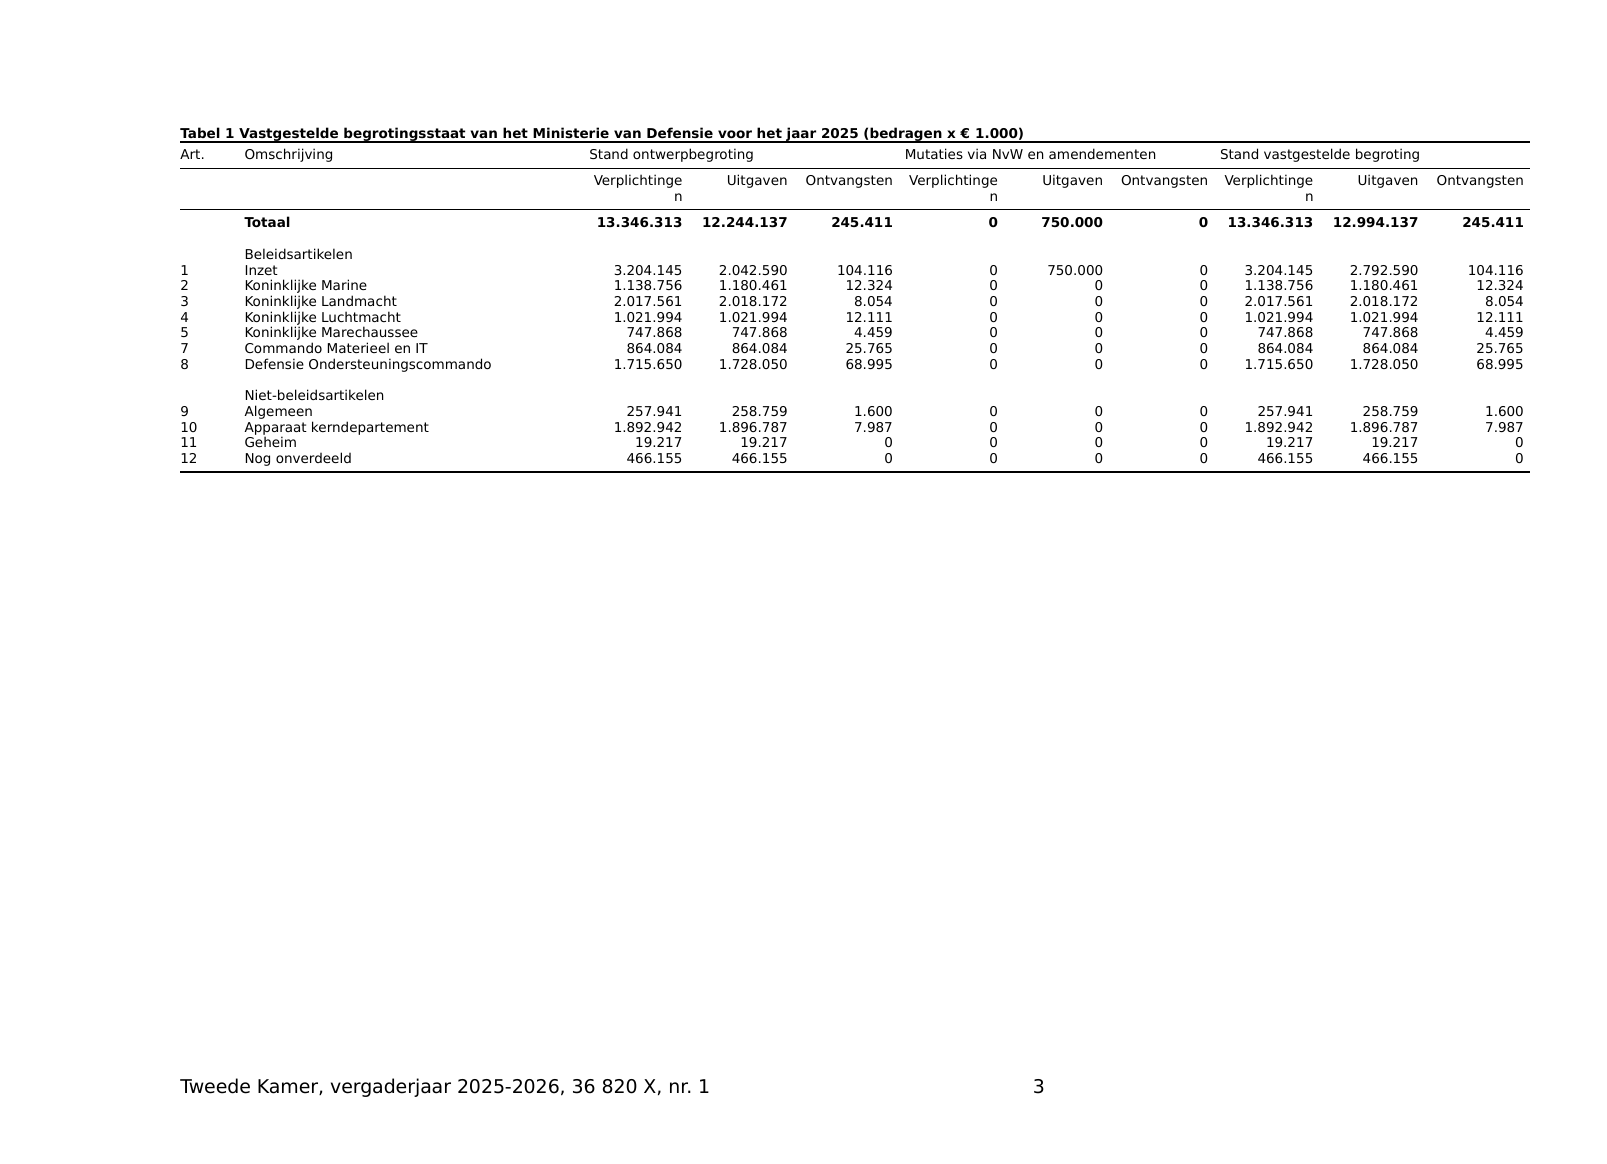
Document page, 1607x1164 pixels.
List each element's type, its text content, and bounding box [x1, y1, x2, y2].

table_cell 11 [180, 435, 238, 451]
table_cell 864.084 [583, 341, 688, 357]
table_cell [688, 373, 793, 388]
table_cell 0 [1109, 451, 1214, 471]
table_cell 0 [1109, 435, 1214, 451]
table_cell [1004, 388, 1109, 404]
table_cell [1109, 373, 1214, 388]
table_cell 2.042.590 [688, 262, 793, 278]
table_cell 1.021.994 [1214, 310, 1319, 325]
table_cell 466.155 [583, 451, 688, 471]
table_cell 2.018.172 [1319, 294, 1424, 309]
table_cell [180, 231, 238, 247]
table_cell 0 [1424, 451, 1529, 471]
table_cell 68.995 [793, 357, 898, 372]
table_cell 1 [180, 262, 238, 278]
table_cell 2.018.172 [688, 294, 793, 309]
table_cell [793, 247, 898, 262]
table_cell [583, 373, 688, 388]
table_cell 12 [180, 451, 238, 471]
table_cell [899, 231, 1004, 247]
table_cell 25.765 [1424, 341, 1529, 357]
table_cell 0 [1004, 310, 1109, 325]
table_cell Ontvangsten [793, 169, 898, 209]
table_cell 7.987 [793, 420, 898, 435]
table_cell 1.728.050 [1319, 357, 1424, 372]
table_cell 0 [899, 310, 1004, 325]
table_cell 0 [1109, 278, 1214, 294]
table_cell 4.459 [793, 325, 898, 341]
table_cell 7.987 [1424, 420, 1529, 435]
table_cell 2.792.590 [1319, 262, 1424, 278]
table_cell 1.600 [1424, 404, 1529, 419]
table_cell Totaal [239, 210, 583, 231]
table_cell Algemeen [239, 404, 583, 419]
table_cell 0 [1004, 278, 1109, 294]
table_cell [239, 169, 583, 209]
table_cell 3.204.145 [583, 262, 688, 278]
table_cell 1.138.756 [583, 278, 688, 294]
table_cell 1.021.994 [583, 310, 688, 325]
table_cell 12.324 [1424, 278, 1529, 294]
table_cell 864.084 [1214, 341, 1319, 357]
table_cell [899, 373, 1004, 388]
table_cell 0 [899, 420, 1004, 435]
table_cell 245.411 [1424, 210, 1529, 231]
table_cell [793, 388, 898, 404]
table_cell [1214, 388, 1319, 404]
table_cell [180, 247, 238, 262]
table_cell Niet-beleidsartikelen [239, 388, 583, 404]
table_cell Koninklijke Luchtmacht [239, 310, 583, 325]
table_cell [1214, 247, 1319, 262]
table_cell [1424, 231, 1529, 247]
table_cell 2.017.561 [1214, 294, 1319, 309]
table_cell 1.715.650 [1214, 357, 1319, 372]
table_cell [1319, 231, 1424, 247]
table_cell [688, 388, 793, 404]
table_cell 0 [793, 435, 898, 451]
table_cell 0 [899, 294, 1004, 309]
table_cell 258.759 [1319, 404, 1424, 419]
table_cell 12.111 [1424, 310, 1529, 325]
table_cell 0 [793, 451, 898, 471]
table_cell 0 [1004, 451, 1109, 471]
table_cell 1.896.787 [688, 420, 793, 435]
table_cell 0 [1109, 420, 1214, 435]
table_cell 0 [899, 451, 1004, 471]
table_cell 747.868 [1214, 325, 1319, 341]
table_cell 1.715.650 [583, 357, 688, 372]
table_cell 0 [1004, 435, 1109, 451]
table_cell 8.054 [793, 294, 898, 309]
table_cell 0 [1004, 420, 1109, 435]
table_cell Omschrijving [239, 143, 583, 167]
table_cell 0 [1109, 310, 1214, 325]
table_cell 747.868 [1319, 325, 1424, 341]
table_cell Inzet [239, 262, 583, 278]
table_cell 0 [1004, 294, 1109, 309]
table_cell [1319, 388, 1424, 404]
table_cell 0 [1109, 325, 1214, 341]
table_cell 1.892.942 [583, 420, 688, 435]
table_cell 2 [180, 278, 238, 294]
table_cell 747.868 [688, 325, 793, 341]
table_cell [1214, 231, 1319, 247]
table_cell 0 [899, 262, 1004, 278]
table_cell [899, 247, 1004, 262]
table_cell [180, 169, 238, 209]
table_cell 257.941 [583, 404, 688, 419]
table_cell 19.217 [1214, 435, 1319, 451]
table_cell [1109, 247, 1214, 262]
table_cell [1319, 373, 1424, 388]
table_cell 258.759 [688, 404, 793, 419]
table_cell Beleidsartikelen [239, 247, 583, 262]
table_cell Ontvangsten [1109, 169, 1214, 209]
table_cell 7 [180, 341, 238, 357]
table_cell [793, 231, 898, 247]
table_cell 0 [1109, 357, 1214, 372]
table_cell 13.346.313 [1214, 210, 1319, 231]
table_cell 0 [899, 278, 1004, 294]
table_cell 8 [180, 357, 238, 372]
table_cell 1.180.461 [1319, 278, 1424, 294]
table_cell 747.868 [583, 325, 688, 341]
table_cell 12.994.137 [1319, 210, 1424, 231]
table_cell Verplichtingen [583, 169, 688, 209]
table_cell 750.000 [1004, 210, 1109, 231]
table_cell Geheim [239, 435, 583, 451]
table_cell 0 [1004, 404, 1109, 419]
table_cell [688, 247, 793, 262]
table_cell 466.155 [1319, 451, 1424, 471]
table_cell 8.054 [1424, 294, 1529, 309]
table_cell 12.244.137 [688, 210, 793, 231]
table_cell 4 [180, 310, 238, 325]
table_cell [793, 373, 898, 388]
table_cell 19.217 [583, 435, 688, 451]
table_cell Mutaties via NvW en amendementen [899, 143, 1214, 167]
table_cell 466.155 [1214, 451, 1319, 471]
table_cell 4.459 [1424, 325, 1529, 341]
table_cell 864.084 [1319, 341, 1424, 357]
table_cell Verplichtingen [899, 169, 1004, 209]
table_cell 0 [1109, 404, 1214, 419]
table_cell Stand ontwerpbegroting [583, 143, 898, 167]
table_cell 0 [899, 435, 1004, 451]
table_cell 13.346.313 [583, 210, 688, 231]
table_cell 12.324 [793, 278, 898, 294]
table_cell [1004, 231, 1109, 247]
table_cell 245.411 [793, 210, 898, 231]
table_cell 0 [1109, 294, 1214, 309]
table_cell Art. [180, 143, 238, 167]
table_cell 0 [1109, 341, 1214, 357]
table_cell 466.155 [688, 451, 793, 471]
table_cell [1109, 231, 1214, 247]
table_cell 257.941 [1214, 404, 1319, 419]
table_cell Koninklijke Landmacht [239, 294, 583, 309]
table_cell Nog onverdeeld [239, 451, 583, 471]
table_header Tabel 1 Vastgestelde begrotingsstaat van het Ministerie van Defensie voor het jaar 2025 (bedragen x € 1.000) [180, 126, 1529, 141]
table_cell 3.204.145 [1214, 262, 1319, 278]
table_cell 1.892.942 [1214, 420, 1319, 435]
table_cell 0 [899, 210, 1004, 231]
table_cell [1424, 373, 1529, 388]
table_cell [1214, 373, 1319, 388]
table_cell 10 [180, 420, 238, 435]
table_cell [1424, 388, 1529, 404]
table_cell [1319, 247, 1424, 262]
table_cell Verplichtingen [1214, 169, 1319, 209]
table_cell [239, 231, 583, 247]
table_cell [239, 373, 583, 388]
table_cell Uitgaven [688, 169, 793, 209]
table_cell 1.600 [793, 404, 898, 419]
table_cell [180, 210, 238, 231]
table_cell 25.765 [793, 341, 898, 357]
table_cell 68.995 [1424, 357, 1529, 372]
table_cell Stand vastgestelde begroting [1214, 143, 1529, 167]
table_cell 5 [180, 325, 238, 341]
table_cell [1004, 247, 1109, 262]
table_cell Koninklijke Marechaussee [239, 325, 583, 341]
table_cell [583, 247, 688, 262]
table_cell 12.111 [793, 310, 898, 325]
table_cell 0 [899, 404, 1004, 419]
table_cell Uitgaven [1319, 169, 1424, 209]
table_cell 0 [899, 357, 1004, 372]
table_cell Ontvangsten [1424, 169, 1529, 209]
table_cell [1004, 373, 1109, 388]
table_cell 0 [1004, 325, 1109, 341]
table_cell 19.217 [688, 435, 793, 451]
table_cell [583, 388, 688, 404]
table_cell 1.896.787 [1319, 420, 1424, 435]
table_cell 0 [1109, 210, 1214, 231]
table_cell 104.116 [793, 262, 898, 278]
table_cell 0 [899, 325, 1004, 341]
table_cell [180, 373, 238, 388]
table_cell [1109, 388, 1214, 404]
table_cell [180, 388, 238, 404]
table_cell [1424, 247, 1529, 262]
table_cell 2.017.561 [583, 294, 688, 309]
table_cell 1.021.994 [1319, 310, 1424, 325]
table_cell 19.217 [1319, 435, 1424, 451]
table_cell 3 [180, 294, 238, 309]
table_cell 0 [899, 341, 1004, 357]
table_cell 1.728.050 [688, 357, 793, 372]
table_cell 864.084 [688, 341, 793, 357]
table_cell Uitgaven [1004, 169, 1109, 209]
table_cell 1.180.461 [688, 278, 793, 294]
table_cell Commando Materieel en IT [239, 341, 583, 357]
table_cell 0 [1424, 435, 1529, 451]
table_cell Koninklijke Marine [239, 278, 583, 294]
table_cell 9 [180, 404, 238, 419]
table_cell Defensie Ondersteuningscommando [239, 357, 583, 372]
table_cell [583, 231, 688, 247]
table_cell 0 [1109, 262, 1214, 278]
table_cell 1.138.756 [1214, 278, 1319, 294]
table_cell [899, 388, 1004, 404]
table_cell 104.116 [1424, 262, 1529, 278]
table_cell [688, 231, 793, 247]
table_cell 0 [1004, 357, 1109, 372]
table_cell 750.000 [1004, 262, 1109, 278]
table_cell 1.021.994 [688, 310, 793, 325]
table_cell Apparaat kerndepartement [239, 420, 583, 435]
table_cell 0 [1004, 341, 1109, 357]
